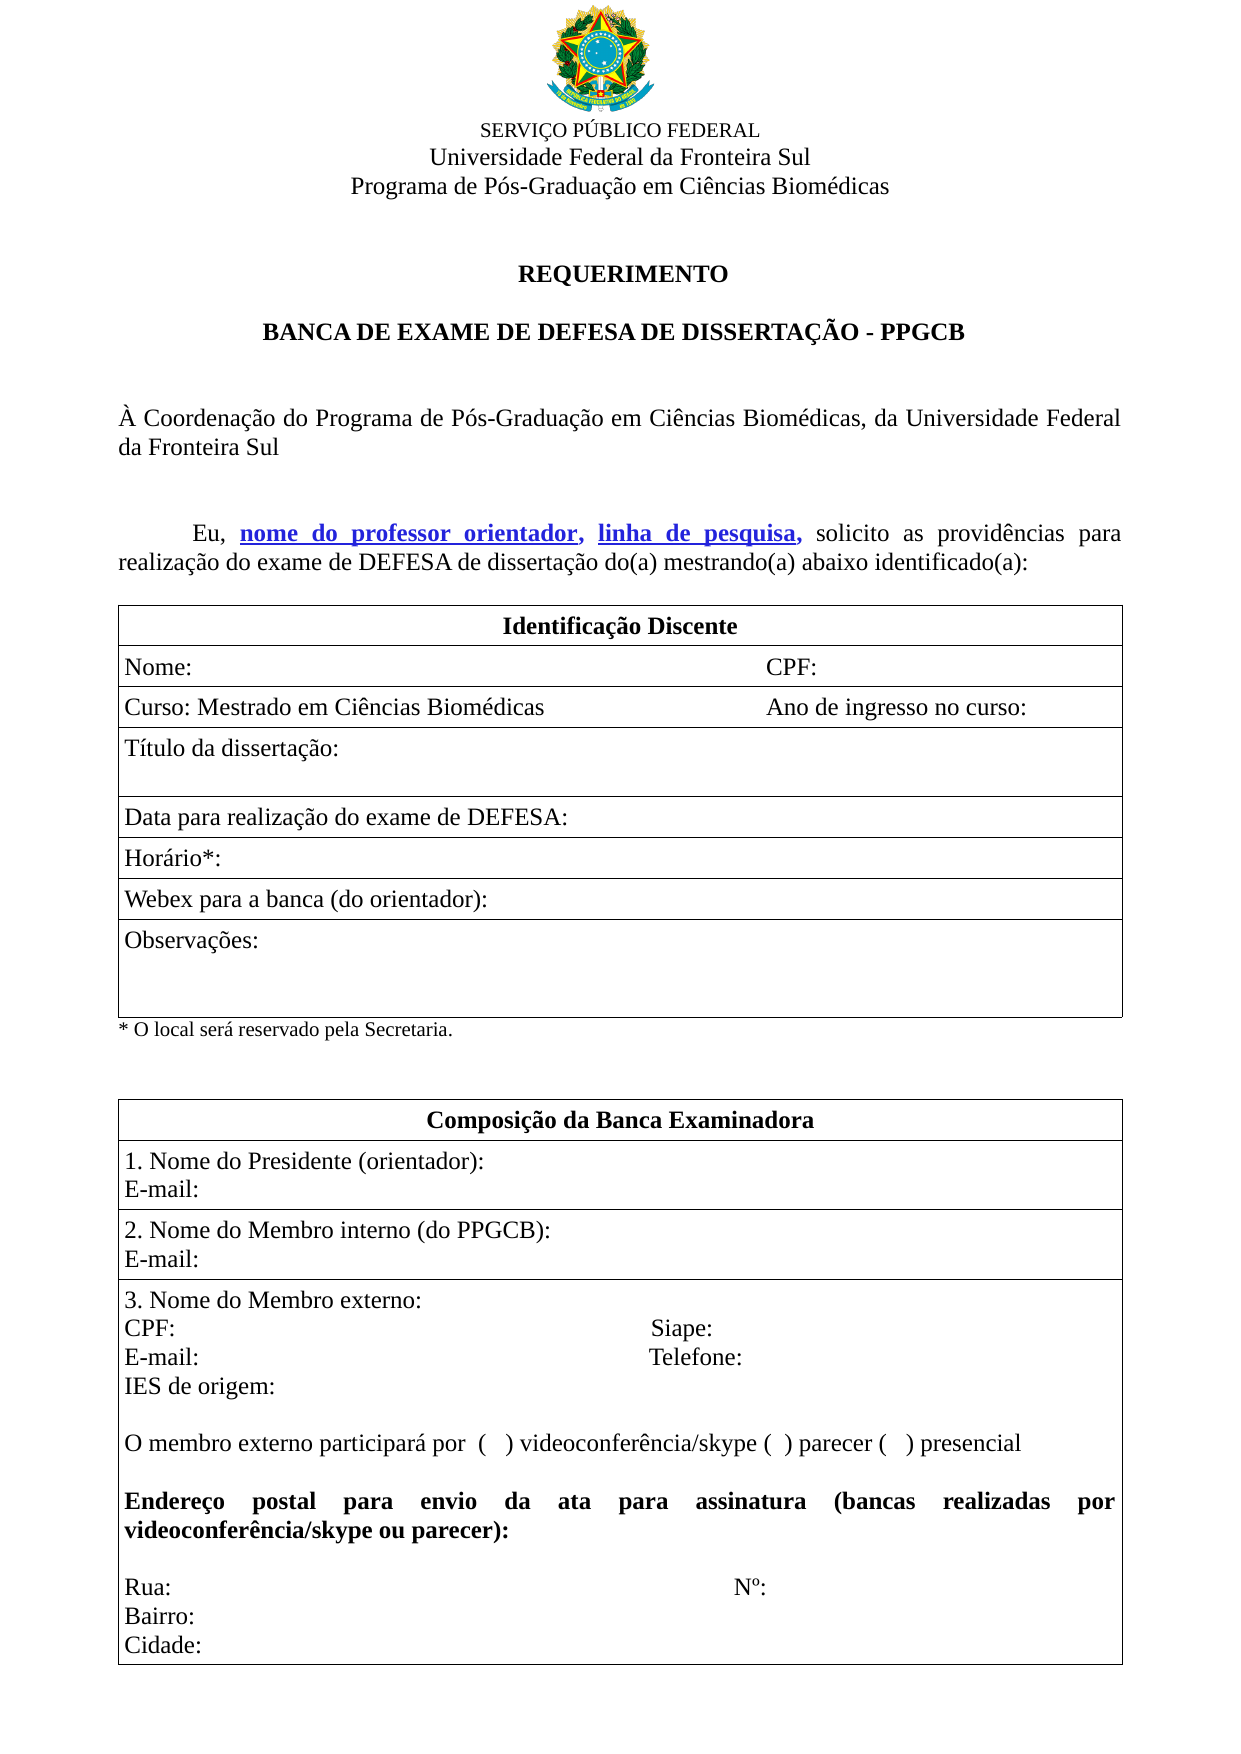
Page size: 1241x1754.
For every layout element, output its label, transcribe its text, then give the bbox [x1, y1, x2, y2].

table_cell Horário*: [119, 838, 1122, 878]
table_cell Ano de ingresso no curso: [760, 687, 1122, 727]
table_cell Título da dissertação: [119, 728, 1122, 796]
table_cell Data para realização do exame de DEFESA: [119, 797, 1122, 837]
table_cell 3. Nome do Membro externo: CPF: Siape: E-mail: Telefone: IES de origem: O membro externo participará por ( ) videoconferência/skype ( ) parecer ( ) presencial Endereço postal para envio da ata para assinatura (bancas realizadas por videoconferência/skype ou parecer): Rua: Nº: Bairro: Cidade: [119, 1280, 1122, 1664]
picture [616, 86, 655, 112]
text * O local será reservado pela Secretaria. [118, 1018, 1122, 1041]
table_cell 1. Nome do Presidente (orientador): E-mail: [119, 1141, 1122, 1209]
text À Coordenação do Programa de Pós-Graduação em Ciências Biomédicas, da Universidade Federal da Fronteira Sul [118, 403, 1122, 461]
text Eu, nome do professor orientador, linha de pesquisa, solicito as providências para realização do exame de DEFESA de dissertação do(a) mestrando(a) abaixo identificado(a): [118, 518, 1122, 576]
text REQUERIMENTO [118, 259, 1122, 288]
table_header Identificação Discente [119, 606, 1122, 645]
text BANCA DE EXAME DE DEFESA DE DISSERTAÇÃO - PPGCB [118, 317, 1122, 346]
table_cell Nome: [119, 646, 760, 686]
table_cell 2. Nome do Membro interno (do PPGCB): E-mail: [119, 1210, 1122, 1278]
table_header Composição da Banca Examinadora [119, 1100, 1122, 1139]
table_cell CPF: [760, 646, 1122, 686]
table_cell Observações: [119, 920, 1122, 1017]
table_cell Curso: Mestrado em Ciências Biomédicas [119, 687, 760, 727]
table_cell Webex para a banca (do orientador): [119, 879, 1122, 918]
picture [547, 5, 655, 112]
